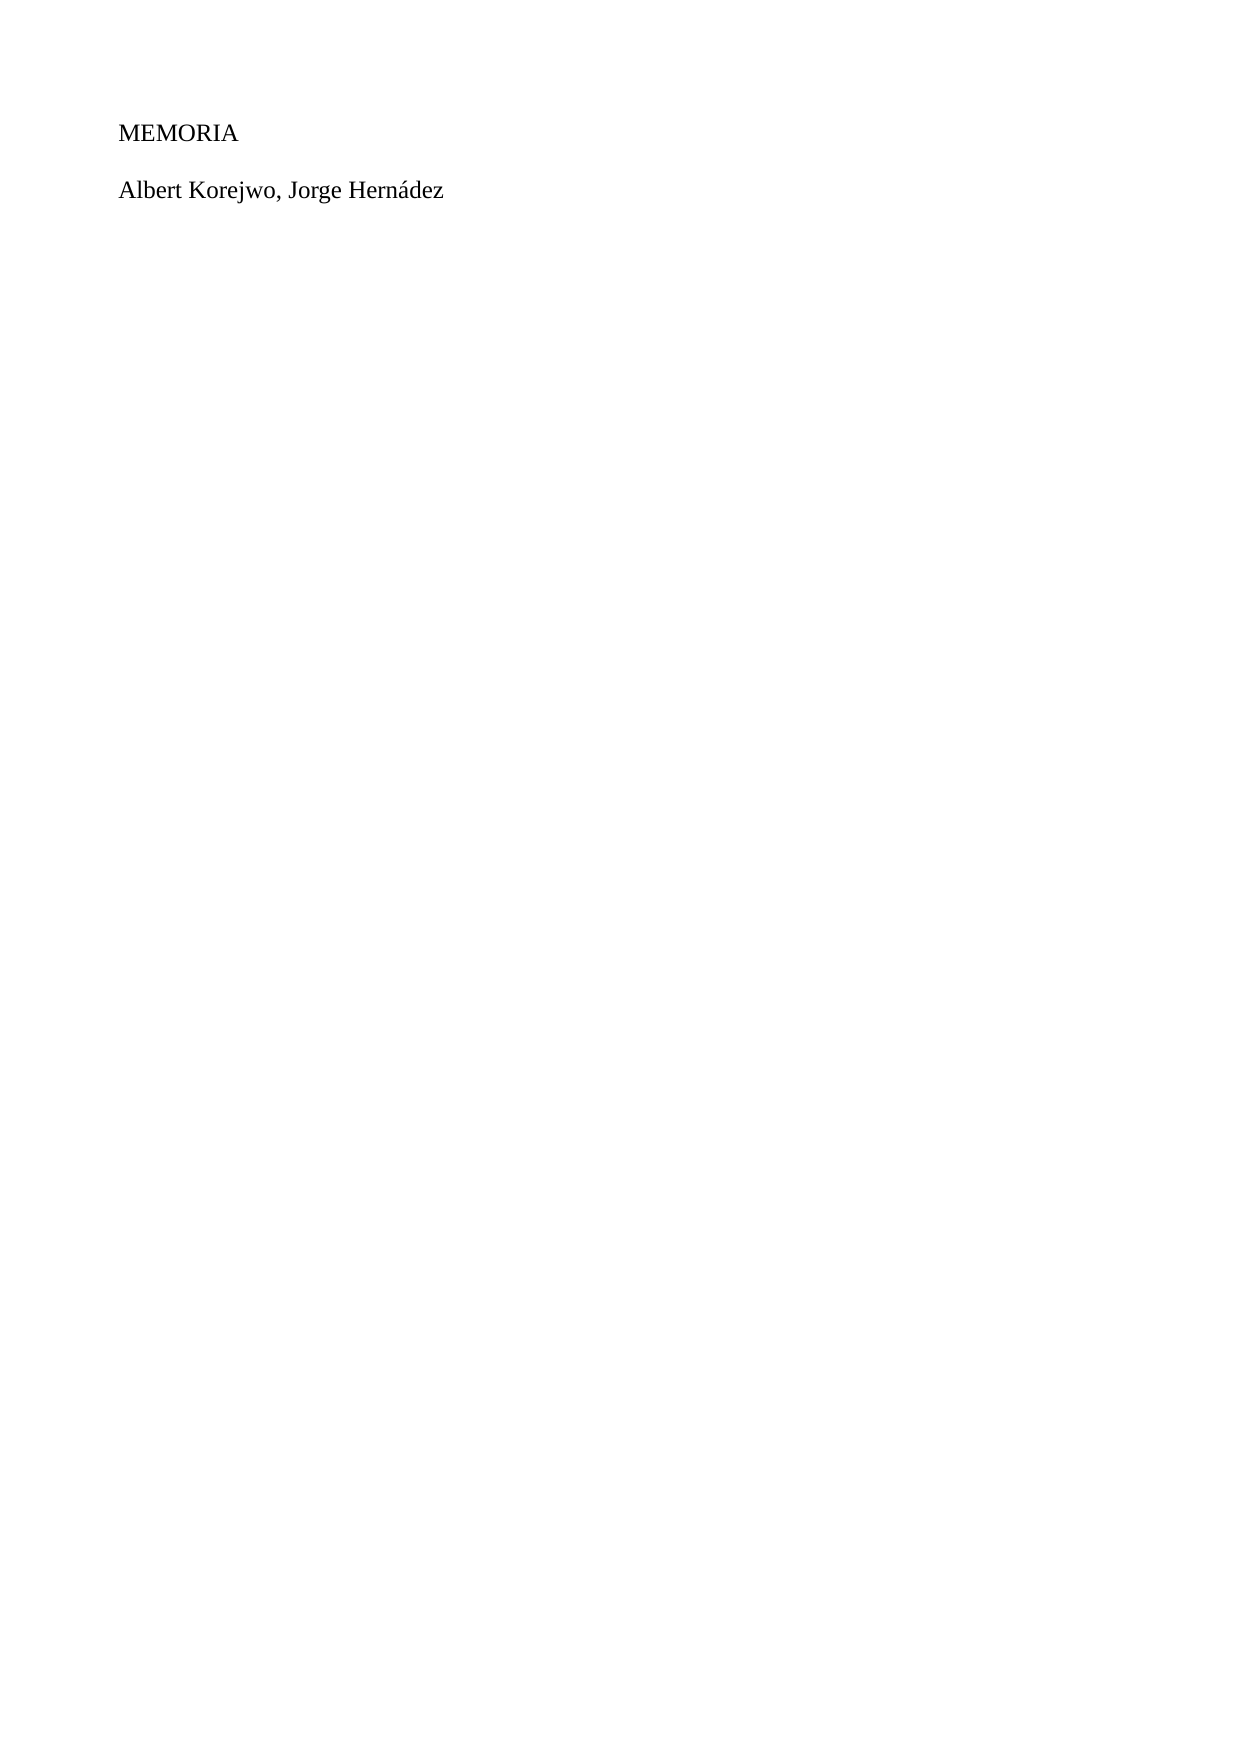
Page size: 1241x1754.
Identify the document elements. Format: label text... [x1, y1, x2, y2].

text MEMORIA [118, 118, 1122, 147]
text Albert Korejwo, Jorge Hernádez [118, 176, 1122, 204]
